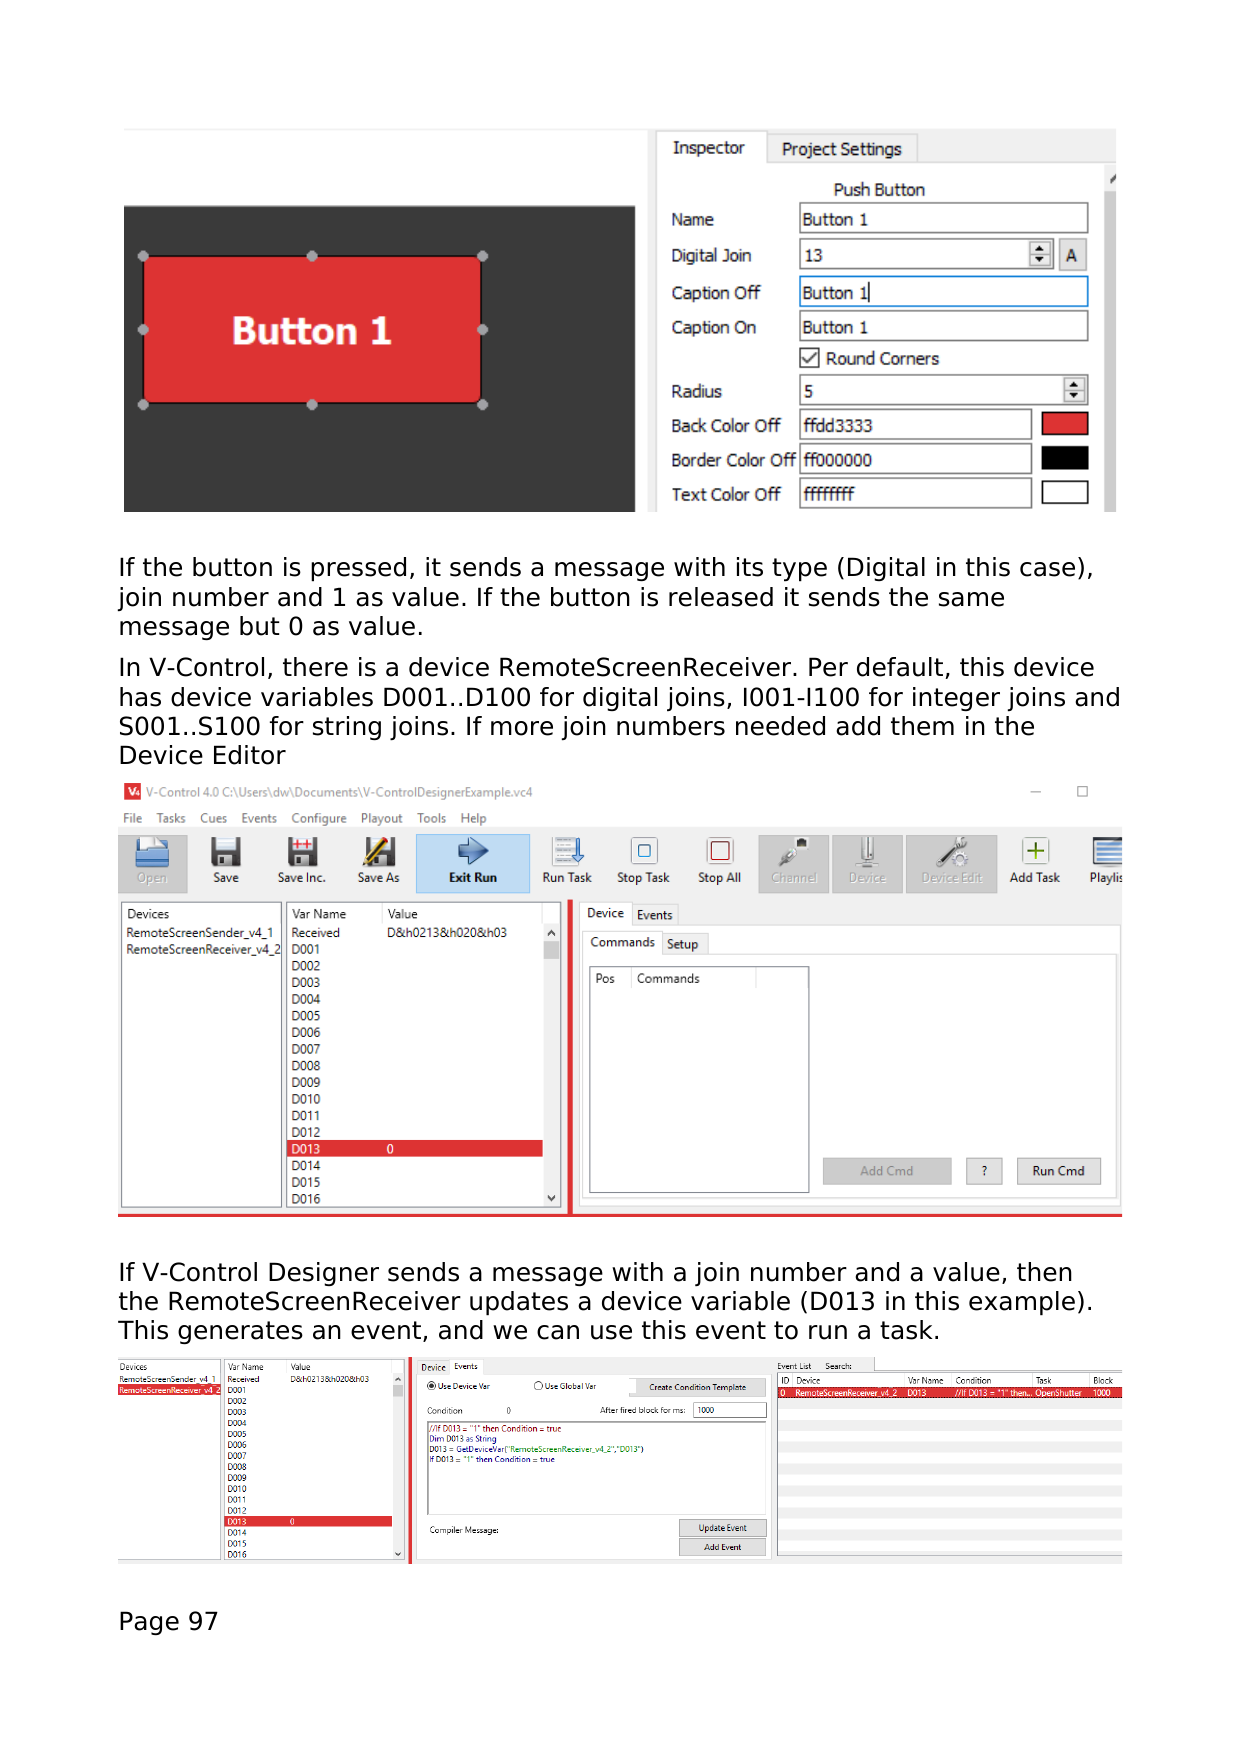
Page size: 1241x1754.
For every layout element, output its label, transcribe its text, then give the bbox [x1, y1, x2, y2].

picture [118, 782, 1123, 1217]
text If the button is pressed, it sends a message with its type (Digital in this case), join number and 1 as value. If the button is released it sends the same message but 0 as value. [118, 553, 1122, 641]
text If V-Control Designer sends a message with a join number and a value, then the RemoteScreenReceiver updates a device variable (D013 in this example). This generates an event, and we can use this event to run a task. [118, 1258, 1122, 1345]
text In V-Control, there is a device RemoteScreenReceiver. Per default, this device has device variables D001..D100 for digital joins, I001-I100 for integer joins and S001..S100 for string joins. If more join numbers needed add them in the Device Editor [118, 653, 1122, 770]
picture [124, 118, 1117, 512]
picture [118, 1357, 1123, 1564]
